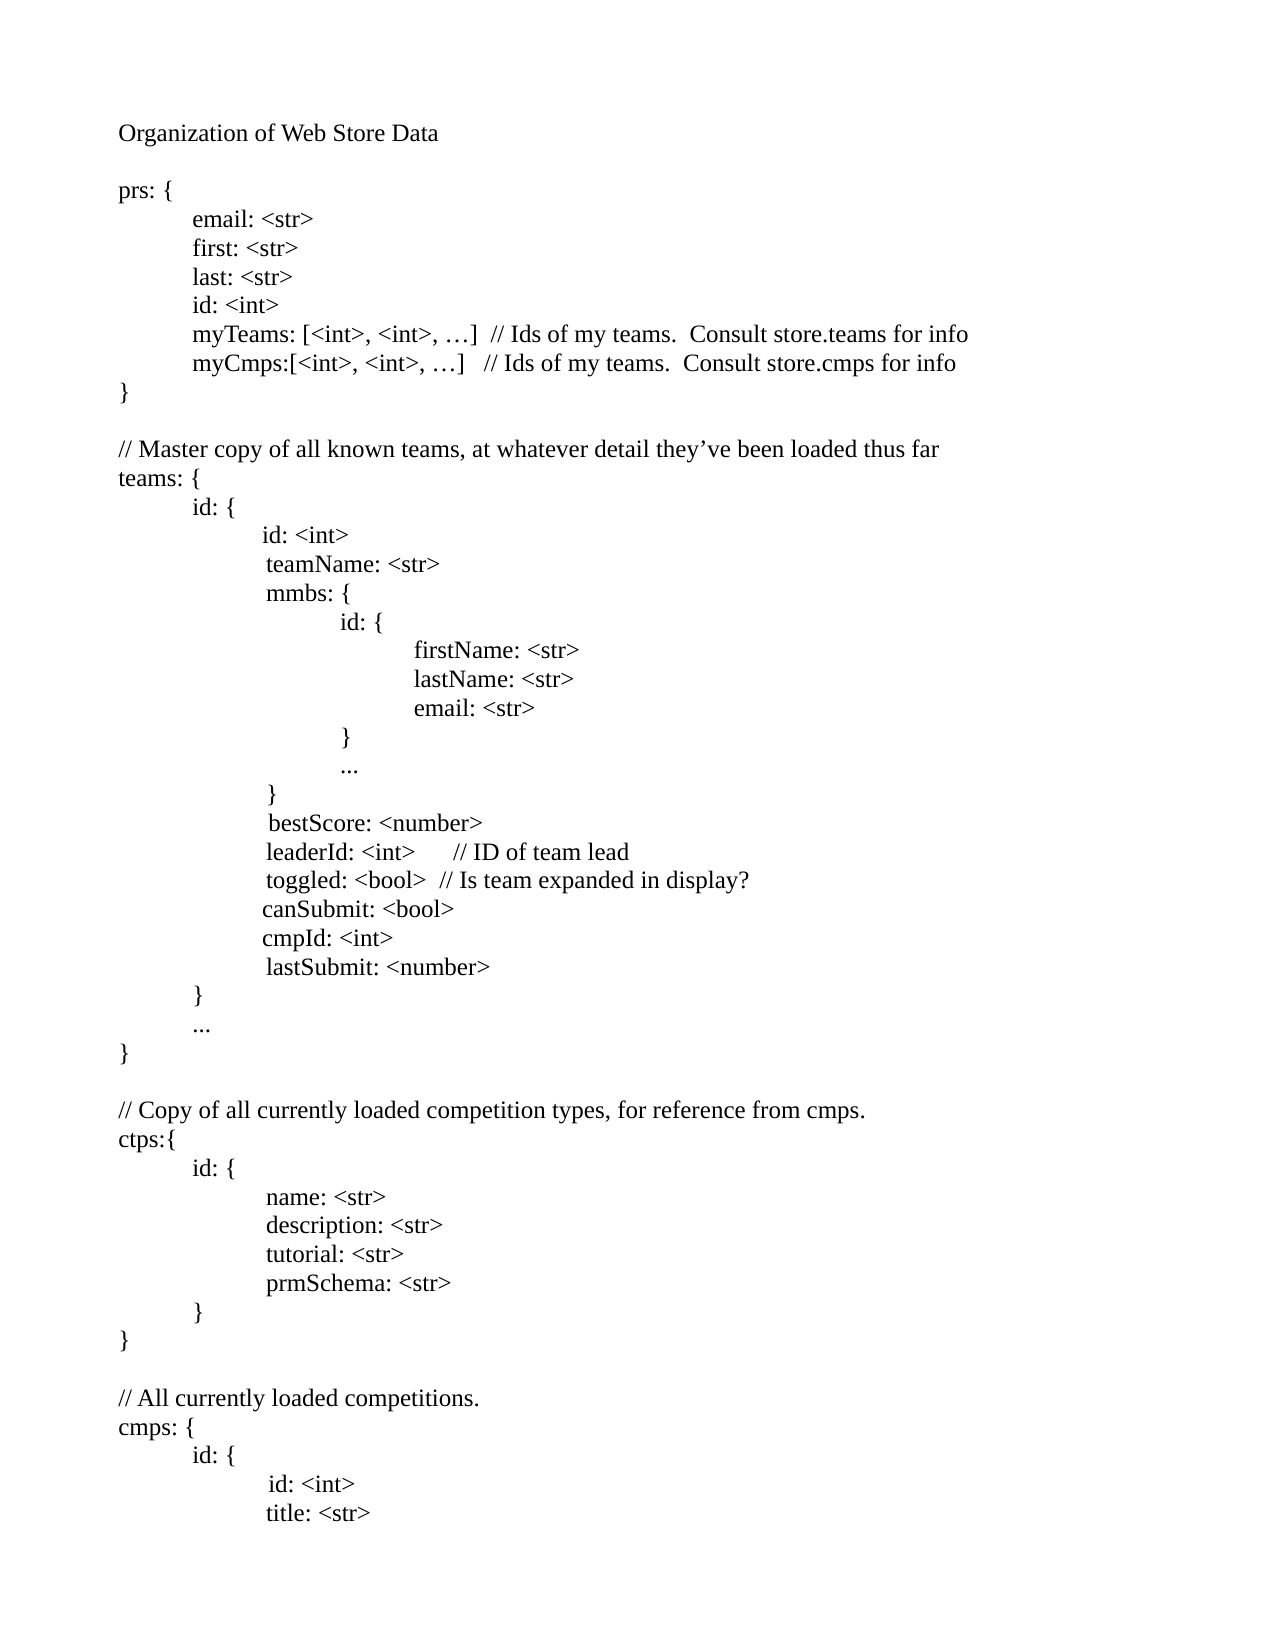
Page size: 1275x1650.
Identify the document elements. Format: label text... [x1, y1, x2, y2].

text id: { [118, 1441, 1157, 1469]
text myTeams: [<int>, <int>, …] // Ids of my teams. Consult store.teams for info [118, 319, 1157, 348]
text lastSubmit: <number> [118, 952, 1157, 981]
text cmpId: <int> [118, 923, 1157, 952]
text id: <int> [118, 1469, 1157, 1498]
text } [118, 1326, 1157, 1354]
text prmSchema: <str> [118, 1268, 1157, 1297]
text lastName: <str> [118, 664, 1157, 693]
text name: <str> [118, 1182, 1157, 1211]
text id: <int> [118, 291, 1157, 319]
text } [118, 1038, 1157, 1067]
text id: { [118, 1153, 1157, 1182]
text mmbs: { [118, 578, 1157, 607]
text // Master copy of all known teams, at whatever detail they’ve been loaded thus far [118, 434, 1157, 463]
text id: { [118, 607, 1157, 636]
text email: <str> [118, 693, 1157, 722]
text } [118, 377, 1157, 406]
text cmps: { [118, 1412, 1157, 1441]
text tutorial: <str> [118, 1239, 1157, 1268]
text // Copy of all currently loaded competition types, for reference from cmps. [118, 1096, 1157, 1124]
text id: <int> [118, 521, 1157, 549]
text ... [118, 751, 1157, 779]
text ctps:{ [118, 1124, 1157, 1153]
text last: <str> [118, 262, 1157, 291]
text } [118, 981, 1157, 1009]
text teams: { [118, 463, 1157, 492]
text Organization of Web Store Data [118, 118, 1157, 147]
text } [118, 1297, 1157, 1326]
text email: <str> [118, 204, 1157, 233]
text myCmps:[<int>, <int>, …] // Ids of my teams. Consult store.cmps for info [118, 348, 1157, 377]
text } [118, 722, 1157, 751]
text bestScore: <number> [118, 808, 1157, 837]
text id: { [118, 492, 1157, 521]
text title: <str> [118, 1498, 1157, 1527]
text first: <str> [118, 233, 1157, 262]
text // All currently loaded competitions. [118, 1383, 1157, 1412]
text toggled: <bool> // Is team expanded in display? [118, 866, 1157, 894]
text prs: { [118, 176, 1157, 204]
text canSubmit: <bool> [118, 894, 1157, 923]
text ... [118, 1009, 1157, 1038]
text firstName: <str> [118, 636, 1157, 664]
text } [118, 779, 1157, 808]
text description: <str> [118, 1211, 1157, 1239]
text leaderId: <int> // ID of team lead [118, 837, 1157, 866]
text teamName: <str> [118, 549, 1157, 578]
